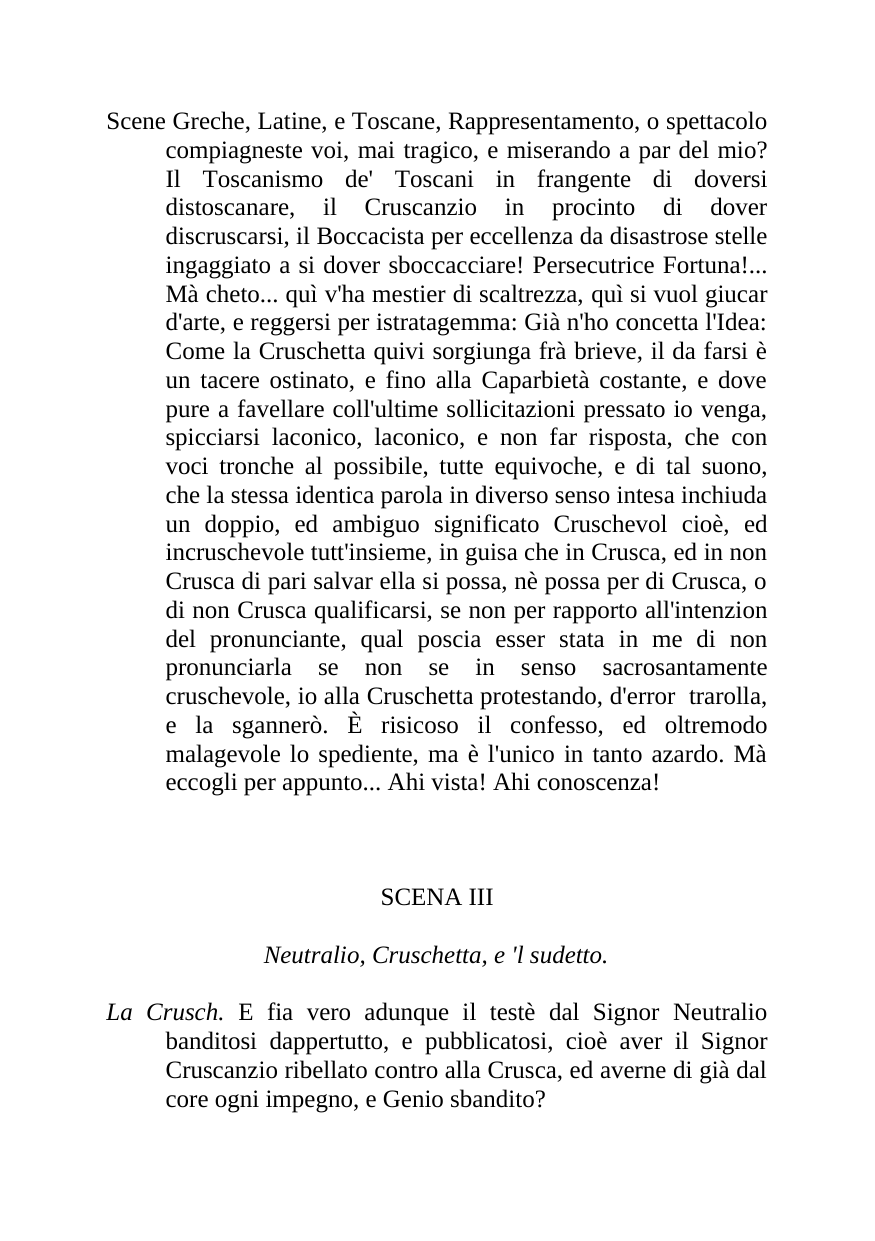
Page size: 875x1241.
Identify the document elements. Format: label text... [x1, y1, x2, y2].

text La Crusch. E fia vero adunque il testè dal Signor Neutralio banditosi dappertutto, e pubblicatosi, cioè aver il Signor Cruscanzio ribellato contro alla Crusca, ed averne di già dal core ogni impegno, e Genio sbandito? [106, 997, 768, 1112]
text Scene Greche, Latine, e Toscane, Rappresentamento, o spettacolo compiagneste voi, mai tragico, e miserando a par del mio? Il Toscanismo de' Toscani in frangente di doversi distoscanare, il Cruscanzio in procinto di dover discruscarsi, il Boccacista per eccellenza da disastrose stelle ingaggiato a si dover sboccacciare! Persecutrice Fortuna!... Mà cheto... quì v'ha mestier di scaltrezza, quì si vuol giucar d'arte, e reggersi per istratagemma: Già n'ho concetta l'Idea: Come la Cruschetta quivi sorgiunga frà brieve, il da farsi è un tacere ostinato, e fino alla Caparbietà costante, e dove pure a favellare coll'ultime sollicitazioni pressato io venga, spicciarsi laconico, laconico, e non far risposta, che con voci tronche al possibile, tutte equivoche, e di tal suono, che la stessa identica parola in diverso senso intesa inchiuda un doppio, ed ambiguo significato Cruschevol cioè, ed incruschevole tutt'insieme, in guisa che in Crusca, ed in non Crusca di pari salvar ella si possa, nè possa per di Crusca, o di non Crusca qualificarsi, se non per rapporto all'intenzion del pronunciante, qual poscia esser stata in me di non pronunciarla se non se in senso sacrosantamente cruschevole, io alla Cruschetta protestando, d'error trarolla, e la sgannerò. È risicoso il confesso, ed oltremodo malagevole lo spediente, ma è l'unico in tanto azardo. Mà eccogli per appunto... Ahi vista! Ahi conoscenza! [106, 106, 768, 796]
text SCENA III [106, 882, 768, 911]
text Neutralio, Cruschetta, e 'l sudetto. [106, 940, 768, 969]
